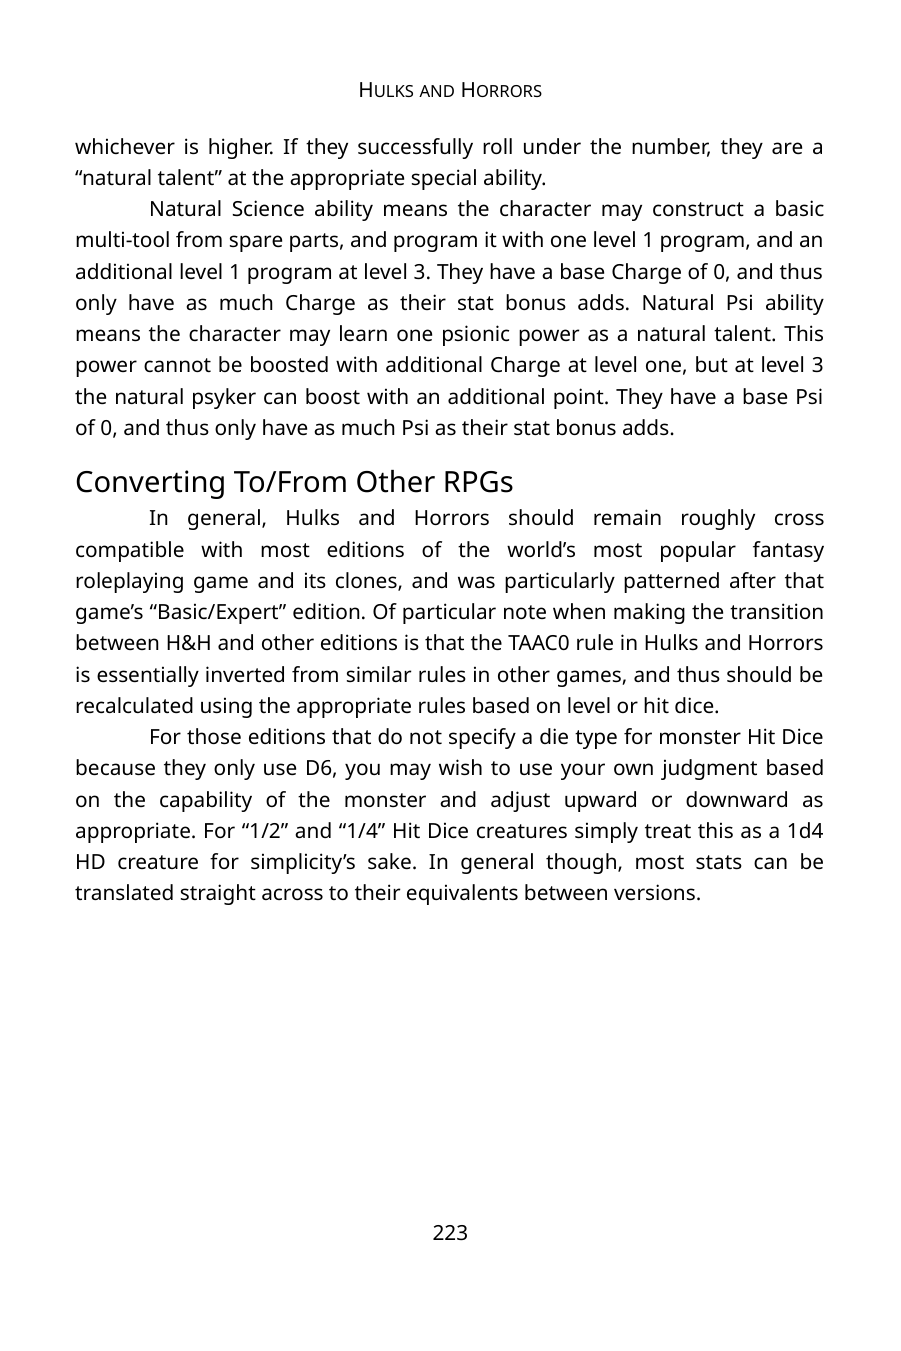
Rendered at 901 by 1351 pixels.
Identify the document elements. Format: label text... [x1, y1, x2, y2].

text Natural Science ability means the character may construct a basic multi-tool from spare parts, and program it with one level 1 program, and an additional level 1 program at level 3. They have a base Charge of 0, and thus only have as much Charge as their stat bonus adds. Natural Psi ability means the character may learn one psionic power as a natural talent. This power cannot be boosted with additional Charge at level one, but at level 3 the natural psyker can boost with an additional point. They have a base Psi of 0, and thus only have as much Psi as their stat bonus adds. [75, 194, 825, 442]
text For those editions that do not specify a die type for monster Hit Dice because they only use D6, you may wish to use your own judgment based on the capability of the monster and adjust upward or downward as appropriate. For “1/2” and “1/4” Hit Dice creatures simply treat this as a 1d4 HD creature for simplicity’s sake. In general though, most stats can be translated straight across to their equivalents between versions. [75, 722, 825, 907]
subtitle Converting To/From Other RPGs [75, 461, 825, 501]
text whichever is higher. If they successfully roll under the number, they are a “natural talent” at the appropriate special ability. [75, 132, 825, 192]
text In general, Hulks and Horrors should remain roughly cross compatible with most editions of the world’s most popular fantasy roleplaying game and its clones, and was particularly patterned after that game’s “Basic/Expert” edition. Of particular note when making the transition between H&H and other editions is that the TAAC0 rule in Hulks and Horrors is essentially inverted from similar rules in other games, and thus should be recalculated using the appropriate rules based on level or hit dice. [75, 503, 825, 719]
